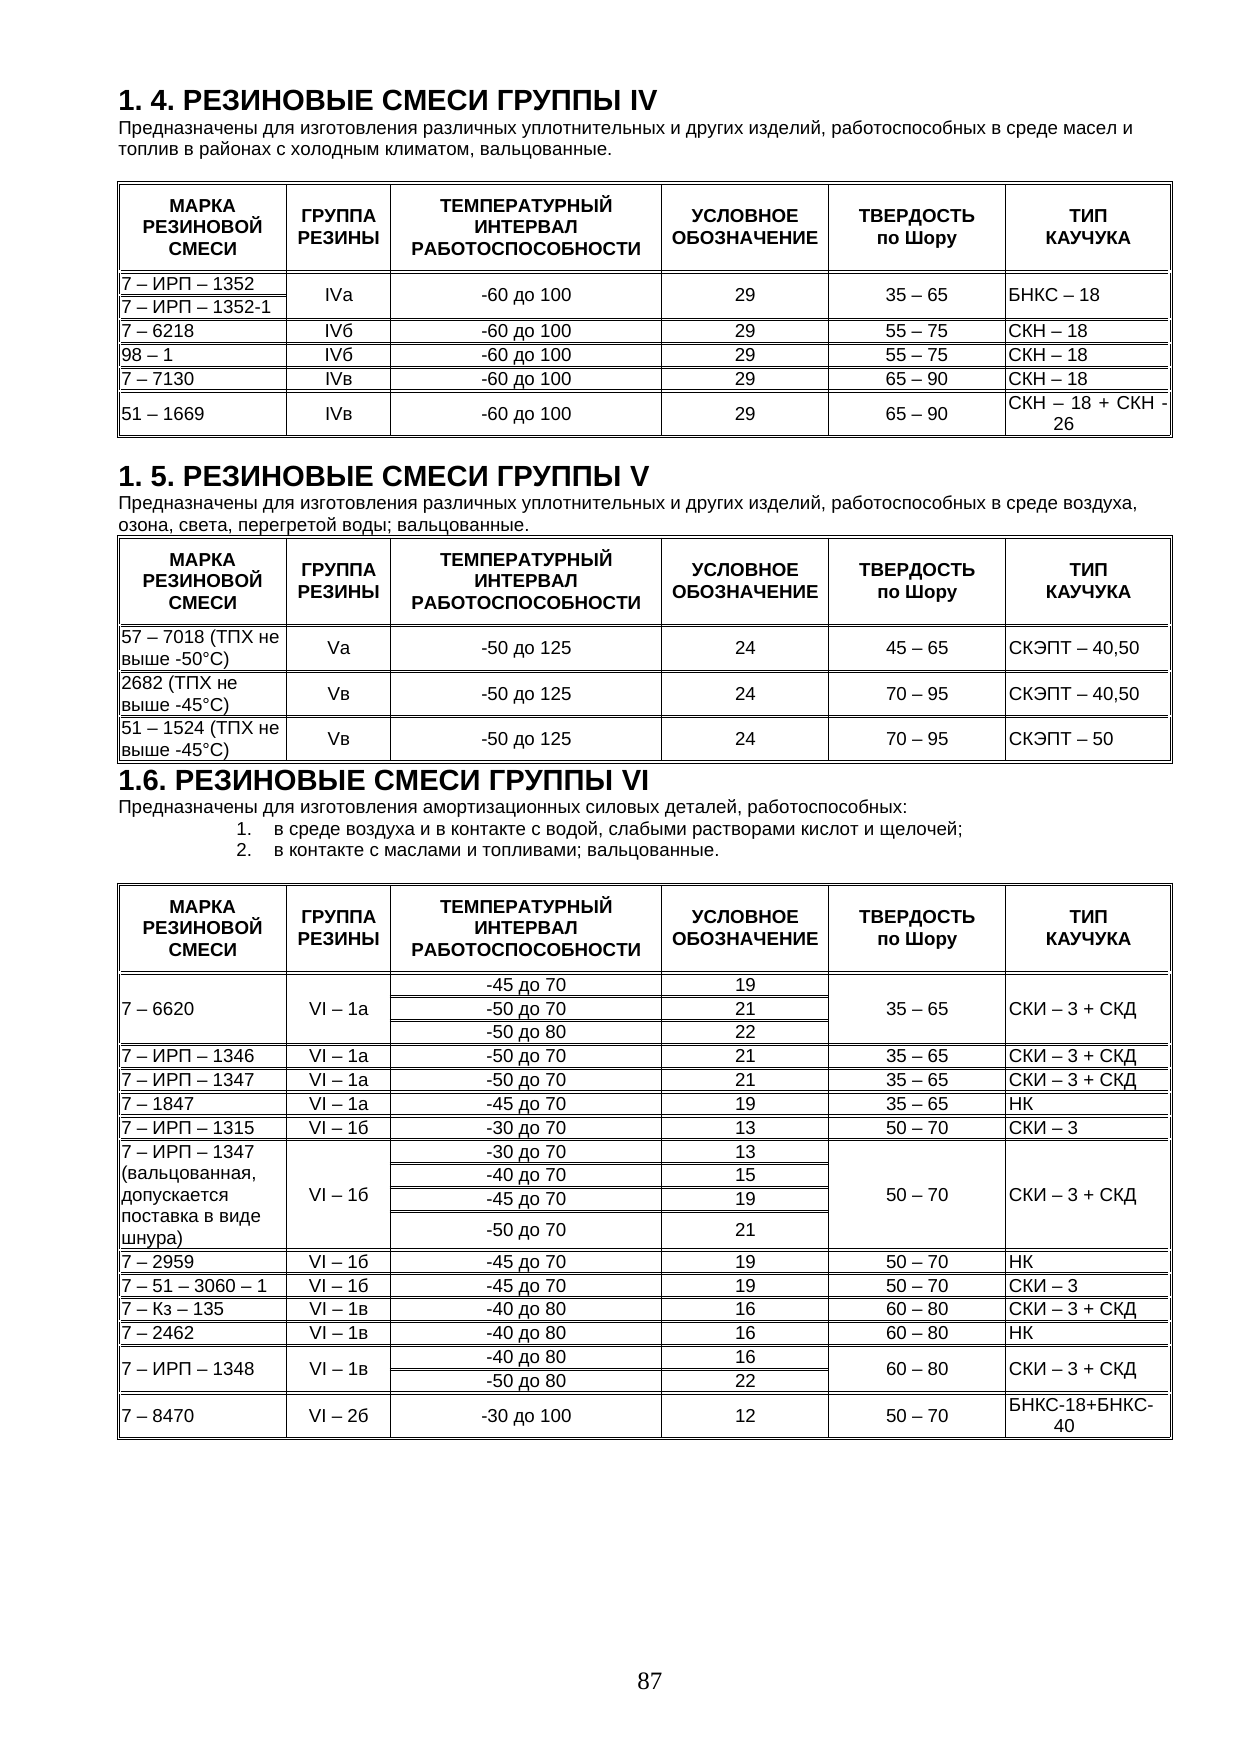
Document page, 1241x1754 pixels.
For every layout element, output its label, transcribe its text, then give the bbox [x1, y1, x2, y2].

table_cell 21 [662, 998, 828, 1019]
text Предназначены для изготовления различных уплотнительных и других изделий, работоспособных в среде воздуха, озона, света, перегретой воды; вальцованные. [118, 492, 1181, 535]
table_header УСЛОВНОЕ ОБОЗНАЧЕНИЕ [662, 185, 828, 270]
table_header МАРКА РЕЗИНОВОЙ СМЕСИ [120, 539, 286, 624]
table_cell 7 – ИРП – 1347 [118, 1067, 286, 1090]
table_cell VI – 1а [287, 1070, 390, 1090]
table_cell НК [1006, 1248, 1171, 1272]
table_header ТВЕРДОСТЬ по Шору [829, 185, 1005, 270]
table_cell -45 до 70 [391, 975, 661, 995]
table_cell -60 до 100 [391, 393, 661, 435]
table_cell 29 [662, 345, 828, 366]
text 1.6. РЕЗИНОВЫЕ СМЕСИ ГРУППЫ VI [118, 763, 1181, 796]
table_cell СКИ – 3 + СКД [1006, 971, 1171, 1043]
table_cell 70 – 95 [829, 718, 1005, 760]
table_header МАРКА РЕЗИНОВОЙ СМЕСИ [120, 185, 286, 270]
table_cell IVб [287, 321, 390, 342]
table_cell 55 – 75 [829, 321, 1005, 342]
text Предназначены для изготовления различных уплотнительных и других изделий, работоспособных в среде масел и топлив в районах с холодным климатом, вальцованные. [118, 117, 1181, 160]
table_cell Vв [287, 718, 390, 760]
table_header ТЕМПЕРАТУРНЫЙ ИНТЕРВАЛ РАБОТОСПОСОБНОСТИ [391, 185, 661, 270]
table_cell 50 – 70 [829, 1141, 1005, 1248]
table_cell 7 – 1847 [118, 1090, 286, 1114]
table_cell -30 до 70 [391, 1141, 661, 1162]
table_cell VI – 1б [287, 1275, 390, 1296]
table_cell 7 – 8470 [118, 1391, 286, 1437]
table_cell 12 [662, 1395, 828, 1437]
table_cell СКЭПТ – 50 [1006, 715, 1171, 760]
list в контакте с маслами и топливами; вальцованные. [236, 839, 1181, 861]
table_cell СКН – 18 [1006, 342, 1171, 366]
table_cell 16 [662, 1323, 828, 1344]
table_cell СКИ – 3 [1006, 1114, 1171, 1138]
text 1. 4. РЕЗИНОВЫЕ СМЕСИ ГРУППЫ IV [118, 83, 1181, 117]
table_cell -50 до 70 [391, 1070, 661, 1090]
table_cell VI – 1а [287, 1046, 390, 1067]
table_cell 19 [662, 1252, 828, 1272]
table_cell -50 до 70 [391, 1046, 661, 1067]
table_cell 29 [662, 393, 828, 435]
table_cell НК [1006, 1320, 1171, 1344]
table_cell 21 [662, 1070, 828, 1090]
table_cell -50 до 125 [391, 718, 661, 760]
text 1. 5. РЕЗИНОВЫЕ СМЕСИ ГРУППЫ V [118, 459, 1181, 492]
table_cell IVв [287, 369, 390, 389]
table_cell 2682 (ТПХ не выше -45°С) [118, 670, 286, 715]
table_cell IVа [287, 274, 390, 318]
table_header ГРУППА РЕЗИНЫ [287, 886, 390, 971]
table_cell VI – 1в [287, 1299, 390, 1320]
table_cell Vа [287, 627, 390, 669]
table_header ГРУППА РЕЗИНЫ [287, 539, 390, 624]
table_cell 50 – 70 [829, 1395, 1005, 1437]
table_cell 65 – 90 [829, 369, 1005, 389]
table_cell 21 [662, 1046, 828, 1067]
table_cell VI – 1в [287, 1347, 390, 1391]
table_cell 16 [662, 1299, 828, 1320]
table_cell -50 до 125 [391, 673, 661, 715]
table_cell -40 до 70 [391, 1165, 661, 1186]
table_cell 7 – 2462 [118, 1320, 286, 1344]
table_cell -60 до 100 [391, 369, 661, 389]
table_cell 7 – ИРП – 1352 [118, 270, 286, 294]
table_header ТЕМПЕРАТУРНЫЙ ИНТЕРВАЛ РАБОТОСПОСОБНОСТИ [391, 539, 661, 624]
table_cell 19 [662, 1189, 828, 1210]
table_cell БНКС-18+БНКС-40 [1006, 1391, 1171, 1437]
table_cell СКИ – 3 [1006, 1272, 1171, 1296]
table_cell 57 – 7018 (ТПХ не выше -50°С) [118, 624, 286, 669]
table_header ТЕМПЕРАТУРНЫЙ ИНТЕРВАЛ РАБОТОСПОСОБНОСТИ [391, 886, 661, 971]
table_cell -30 до 70 [391, 1118, 661, 1138]
table_cell 7 – 6218 [118, 318, 286, 342]
table_header УСЛОВНОЕ ОБОЗНАЧЕНИЕ [662, 539, 828, 624]
table_cell 45 – 65 [829, 627, 1005, 669]
table_cell -30 до 100 [391, 1395, 661, 1437]
table_header ТИП КАУЧУКА [1006, 886, 1170, 971]
table_cell 7 – 51 – 3060 – 1 [118, 1272, 286, 1296]
table_header ГРУППА РЕЗИНЫ [287, 185, 390, 270]
table_cell 50 – 70 [829, 1275, 1005, 1296]
table_cell СКН – 18 [1006, 366, 1171, 389]
table_header ТИП КАУЧУКА [1006, 539, 1170, 624]
table_cell 24 [662, 627, 828, 669]
table_cell СКИ – 3 + СКД [1006, 1138, 1171, 1248]
table_cell -50 до 80 [391, 1371, 661, 1391]
text Предназначены для изготовления амортизационных силовых деталей, работоспособных: [118, 796, 1181, 818]
table_cell 7 – ИРП – 1315 [118, 1114, 286, 1138]
table_header МАРКА РЕЗИНОВОЙ СМЕСИ [120, 886, 286, 971]
table_cell 15 [662, 1165, 828, 1186]
table_cell СКИ – 3 + СКД [1006, 1043, 1171, 1067]
table_cell 13 [662, 1118, 828, 1138]
table_cell 16 [662, 1347, 828, 1367]
table_header ТИП КАУЧУКА [1006, 185, 1170, 270]
table_cell 21 [662, 1213, 828, 1248]
table_cell СКЭПТ – 40,50 [1006, 670, 1171, 715]
table_cell 7 – ИРП – 1352-1 [118, 294, 286, 318]
table_cell 29 [662, 321, 828, 342]
table_cell 13 [662, 1141, 828, 1162]
table_cell VI – 1б [287, 1118, 390, 1138]
table_cell 98 – 1 [118, 342, 286, 366]
table_cell 29 [662, 369, 828, 389]
table_header ТВЕРДОСТЬ по Шору [829, 886, 1005, 971]
table_cell 55 – 75 [829, 345, 1005, 366]
table_cell VI – 1в [287, 1323, 390, 1344]
table_cell 7 – 2959 [118, 1248, 286, 1272]
table_cell 50 – 70 [829, 1252, 1005, 1272]
table_cell СКИ – 3 + СКД [1006, 1067, 1171, 1090]
table_cell 7 – 6620 [118, 971, 286, 1043]
table_cell 24 [662, 673, 828, 715]
table_cell VI – 1а [287, 1094, 390, 1114]
table_cell 35 – 65 [829, 1070, 1005, 1090]
table_cell 50 – 70 [829, 1118, 1005, 1138]
table_cell -50 до 80 [391, 1022, 661, 1043]
table_cell 7 – Кз – 135 [118, 1296, 286, 1320]
table_cell -45 до 70 [391, 1189, 661, 1210]
table_cell VI – 1а [287, 975, 390, 1043]
table_cell 51 – 1669 [118, 389, 286, 435]
table_cell 7 – ИРП – 1348 [118, 1344, 286, 1391]
table_header ТВЕРДОСТЬ по Шору [829, 539, 1005, 624]
table_cell 19 [662, 1094, 828, 1114]
table_cell -45 до 70 [391, 1252, 661, 1272]
table_cell -40 до 80 [391, 1347, 661, 1367]
table_cell 51 – 1524 (ТПХ не выше -45°С) [118, 715, 286, 760]
table_cell IVб [287, 345, 390, 366]
table_cell -60 до 100 [391, 345, 661, 366]
table_cell -60 до 100 [391, 321, 661, 342]
table_cell 35 – 65 [829, 1046, 1005, 1067]
table_cell 29 [662, 274, 828, 318]
table_cell 35 – 65 [829, 274, 1005, 318]
table_cell VI – 1б [287, 1141, 390, 1248]
table_cell 7 – 7130 [118, 366, 286, 389]
table_cell 35 – 65 [829, 1094, 1005, 1114]
table_cell СКН – 18 + СКН - 26 [1006, 389, 1171, 435]
table_cell 60 – 80 [829, 1347, 1005, 1391]
table_cell 24 [662, 718, 828, 760]
table_cell -60 до 100 [391, 274, 661, 318]
list в среде воздуха и в контакте с водой, слабыми растворами кислот и щелочей; [236, 818, 1181, 839]
table_cell 19 [662, 975, 828, 995]
table_cell 22 [662, 1371, 828, 1391]
table_cell -50 до 125 [391, 627, 661, 669]
table_cell СКЭПТ – 40,50 [1006, 624, 1171, 669]
table_cell Vв [287, 673, 390, 715]
table_cell -40 до 80 [391, 1299, 661, 1320]
table_cell 70 – 95 [829, 673, 1005, 715]
table_cell 60 – 80 [829, 1299, 1005, 1320]
table_cell БНКС – 18 [1006, 270, 1171, 318]
table_cell 19 [662, 1275, 828, 1296]
table_cell 7 – ИРП – 1347 (вальцованная, допускается поставка в виде шнура) [118, 1138, 286, 1248]
table_cell 7 – ИРП – 1346 [118, 1043, 286, 1067]
table_cell -40 до 80 [391, 1323, 661, 1344]
table_cell -50 до 70 [391, 1213, 661, 1248]
table_cell -50 до 70 [391, 998, 661, 1019]
table_cell IVв [287, 393, 390, 435]
table_cell 65 – 90 [829, 393, 1005, 435]
table_cell -45 до 70 [391, 1275, 661, 1296]
table_cell СКИ – 3 + СКД [1006, 1296, 1171, 1320]
table_cell VI – 2б [287, 1395, 390, 1437]
table_cell 22 [662, 1022, 828, 1043]
table_cell НК [1006, 1090, 1171, 1114]
table_cell СКН – 18 [1006, 318, 1171, 342]
table_cell 35 – 65 [829, 975, 1005, 1043]
table_cell 60 – 80 [829, 1323, 1005, 1344]
table_header УСЛОВНОЕ ОБОЗНАЧЕНИЕ [662, 886, 828, 971]
table_cell VI – 1б [287, 1252, 390, 1272]
table_cell -45 до 70 [391, 1094, 661, 1114]
table_cell СКИ – 3 + СКД [1006, 1344, 1171, 1391]
